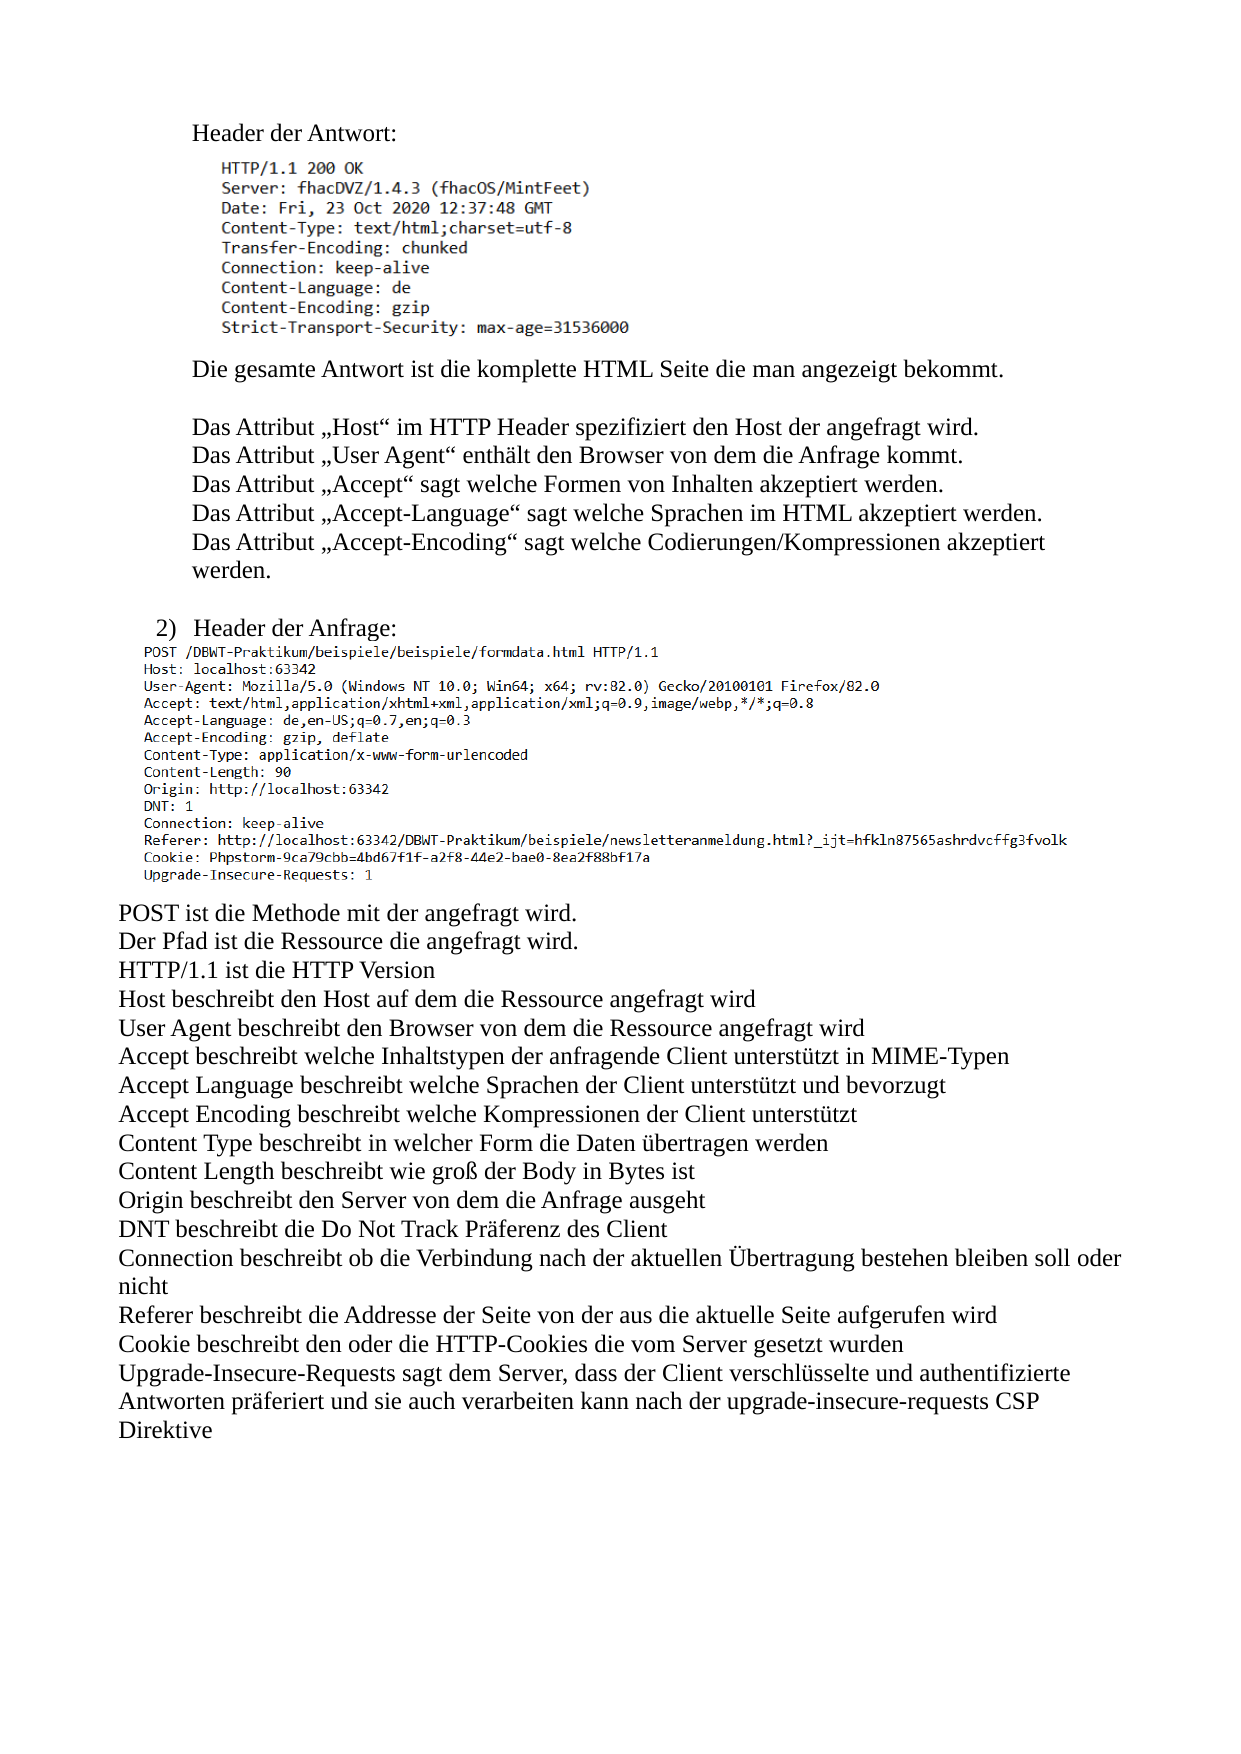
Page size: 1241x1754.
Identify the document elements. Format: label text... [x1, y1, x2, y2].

text Connection beschreibt ob die Verbindung nach der aktuellen Übertragung bestehen bleiben soll oder nicht [118, 1243, 1122, 1300]
text Das Attribut „Accept-Encoding“ sagt welche Codierungen/Kompressionen akzeptiert werden. [118, 527, 1122, 584]
text Das Attribut „Host“ im HTTP Header spezifiziert den Host der angefragt wird. [118, 412, 1122, 440]
text Referer beschreibt die Addresse der Seite von der aus die aktuelle Seite aufgerufen wird [118, 1300, 1122, 1329]
text Header der Antwort: [118, 118, 1122, 147]
text Content Length beschreibt wie groß der Body in Bytes ist [118, 1156, 1122, 1185]
text POST ist die Methode mit der angefragt wird. [118, 642, 1122, 926]
text Host beschreibt den Host auf dem die Ressource angefragt wird [118, 984, 1122, 1013]
text User Agent beschreibt den Browser von dem die Ressource angefragt wird [118, 1013, 1122, 1041]
text HTTP/1.1 ist die HTTP Version [118, 955, 1122, 984]
text Accept Language beschreibt welche Sprachen der Client unterstützt und bevorzugt [118, 1070, 1122, 1099]
text Content Type beschreibt in welcher Form die Daten übertragen werden [118, 1128, 1122, 1156]
text Das Attribut „Accept-Language“ sagt welche Sprachen im HTML akzeptiert werden. [118, 498, 1122, 527]
text Origin beschreibt den Server von dem die Anfrage ausgeht [118, 1185, 1122, 1214]
text Upgrade-Insecure-Requests sagt dem Server, dass der Client verschlüsselte und authentifizierte Antworten präferiert und sie auch verarbeiten kann nach der upgrade-insecure-requests CSP Direktive [118, 1358, 1122, 1444]
text Der Pfad ist die Ressource die angefragt wird. [118, 926, 1122, 955]
text Das Attribut „Accept“ sagt welche Formen von Inhalten akzeptiert werden. [118, 469, 1122, 498]
text Die gesamte Antwort ist die komplette HTML Seite die man angezeigt bekommt. [118, 147, 1122, 383]
text Accept Encoding beschreibt welche Kompressionen der Client unterstützt [118, 1099, 1122, 1128]
text Cookie beschreibt den oder die HTTP-Cookies die vom Server gesetzt wurden [118, 1329, 1122, 1358]
list Header der Anfrage: [156, 613, 1122, 642]
text Das Attribut „User Agent“ enthält den Browser von dem die Anfrage kommt. [118, 440, 1122, 469]
text Accept beschreibt welche Inhaltstypen der anfragende Client unterstützt in MIME-Typen [118, 1041, 1122, 1070]
text DNT beschreibt die Do Not Track Präferenz des Client [118, 1214, 1122, 1243]
